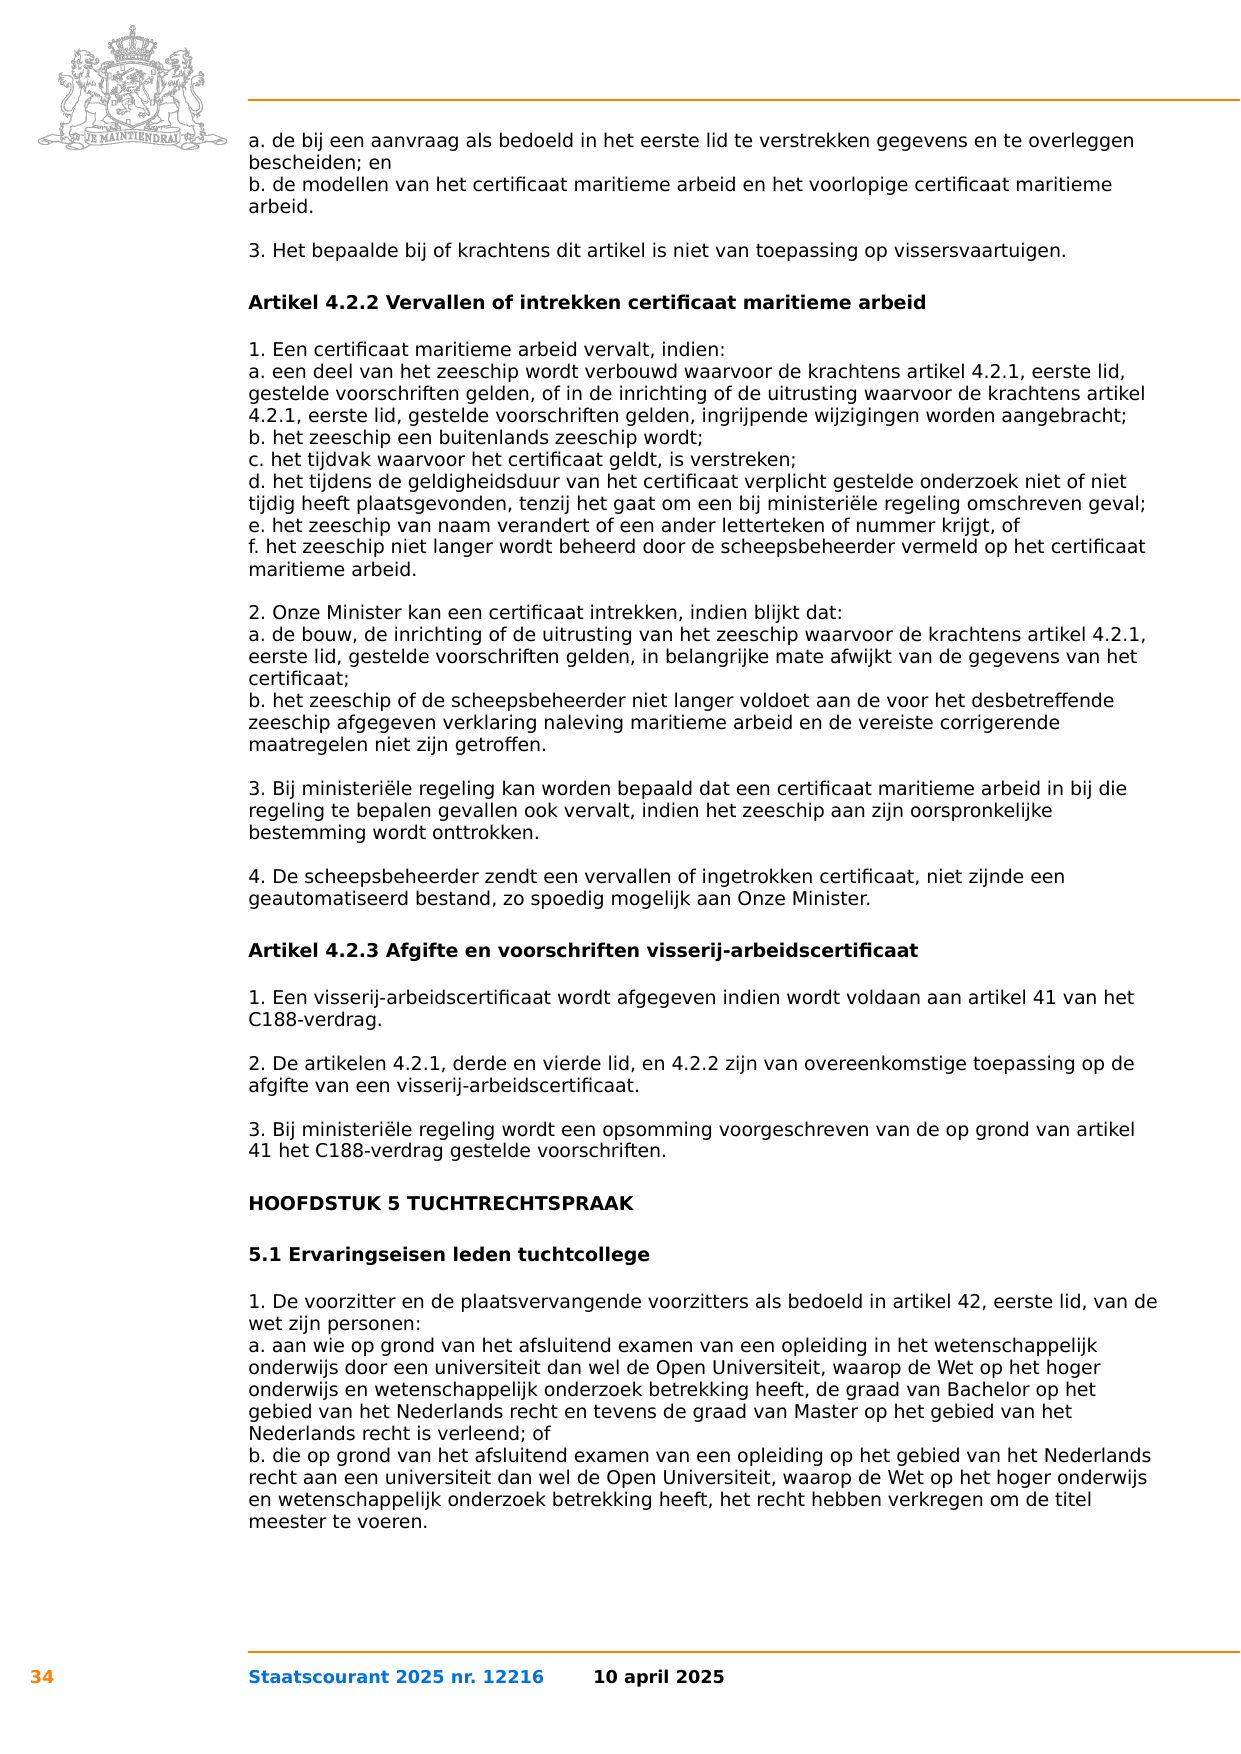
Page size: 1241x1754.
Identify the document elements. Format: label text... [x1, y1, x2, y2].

text 4. De scheepsbeheerder zendt een vervallen of ingetrokken certificaat, niet zijnde een geautomatiseerd bestand, zo spoedig mogelijk aan Onze Minister. [248, 866, 1163, 910]
text 3. Bij ministeriële regeling wordt een opsomming voorgeschreven van de op grond van artikel 41 het C188-verdrag gestelde voorschriften. [248, 1118, 1163, 1162]
text f. het zeeschip niet langer wordt beheerd door de scheepsbeheerder vermeld op het certificaat maritieme arbeid. [248, 536, 1163, 580]
picture [38, 25, 227, 150]
text c. het tijdvak waarvoor het certificaat geldt, is verstreken; [248, 448, 1163, 471]
subtitle Artikel 4.2.2 Vervallen of intrekken certificaat maritieme arbeid [248, 292, 1163, 314]
text b. de modellen van het certificaat maritieme arbeid en het voorlopige certificaat maritieme arbeid. [248, 174, 1163, 218]
text e. het zeeschip van naam verandert of een ander letterteken of nummer krijgt, of [248, 514, 1163, 536]
text d. het tijdens de geldigheidsduur van het certificaat verplicht gestelde onderzoek niet of niet tijdig heeft plaatsgevonden, tenzij het gaat om een bij ministeriële regeling omschreven geval; [248, 471, 1163, 514]
text 2. De artikelen 4.2.1, derde en vierde lid, en 4.2.2 zijn van overeenkomstige toepassing op de afgifte van een visserij-arbeidscertificaat. [248, 1053, 1163, 1097]
text a. de bij een aanvraag als bedoeld in het eerste lid te verstrekken gegevens en te overleggen bescheiden; en [248, 130, 1163, 174]
text b. die op grond van het afsluitend examen van een opleiding op het gebied van het Nederlands recht aan een universiteit dan wel de Open Universiteit, waarop de Wet op het hoger onderwijs en wetenschappelijk onderzoek betrekking heeft, het recht hebben verkregen om de titel meester te voeren. [248, 1445, 1163, 1533]
text b. het zeeschip een buitenlands zeeschip wordt; [248, 427, 1163, 448]
text 1. Een visserij-arbeidscertificaat wordt afgegeven indien wordt voldaan aan artikel 41 van het C188-verdrag. [248, 987, 1163, 1031]
subtitle HOOFDSTUK 5 TUCHTRECHTSPRAAK [248, 1192, 1163, 1214]
subtitle 5.1 Ervaringseisen leden tuchtcollege [248, 1244, 1163, 1266]
text 2. Onze Minister kan een certificaat intrekken, indien blijkt dat: [248, 602, 1163, 624]
text b. het zeeschip of de scheepsbeheerder niet langer voldoet aan de voor het desbetreffende zeeschip afgegeven verklaring naleving maritieme arbeid en de vereiste corrigerende maatregelen niet zijn getroffen. [248, 690, 1163, 756]
text a. een deel van het zeeschip wordt verbouwd waarvoor de krachtens artikel 4.2.1, eerste lid, gestelde voorschriften gelden, of in de inrichting of de uitrusting waarvoor de krachtens artikel 4.2.1, eerste lid, gestelde voorschriften gelden, ingrijpende wijzigingen worden aangebracht; [248, 361, 1163, 427]
text a. de bouw, de inrichting of de uitrusting van het zeeschip waarvoor de krachtens artikel 4.2.1, eerste lid, gestelde voorschriften gelden, in belangrijke mate afwijkt van de gegevens van het certificaat; [248, 624, 1163, 690]
subtitle Artikel 4.2.3 Afgifte en voorschriften visserij-arbeidscertificaat [248, 940, 1163, 962]
text 1. De voorzitter en de plaatsvervangende voorzitters als bedoeld in artikel 42, eerste lid, van de wet zijn personen: [248, 1291, 1163, 1335]
text 3. Bij ministeriële regeling kan worden bepaald dat een certificaat maritieme arbeid in bij die regeling te bepalen gevallen ook vervalt, indien het zeeschip aan zijn oorspronkelijke bestemming wordt onttrokken. [248, 778, 1163, 844]
text 1. Een certificaat maritieme arbeid vervalt, indien: [248, 339, 1163, 361]
text 3. Het bepaalde bij of krachtens dit artikel is niet van toepassing op vissersvaartuigen. [248, 240, 1163, 262]
text a. aan wie op grond van het afsluitend examen van een opleiding in het wetenschappelijk onderwijs door een universiteit dan wel de Open Universiteit, waarop de Wet op het hoger onderwijs en wetenschappelijk onderzoek betrekking heeft, de graad van Bachelor op het gebied van het Nederlands recht en tevens de graad van Master op het gebied van het Nederlands recht is verleend; of [248, 1335, 1163, 1445]
